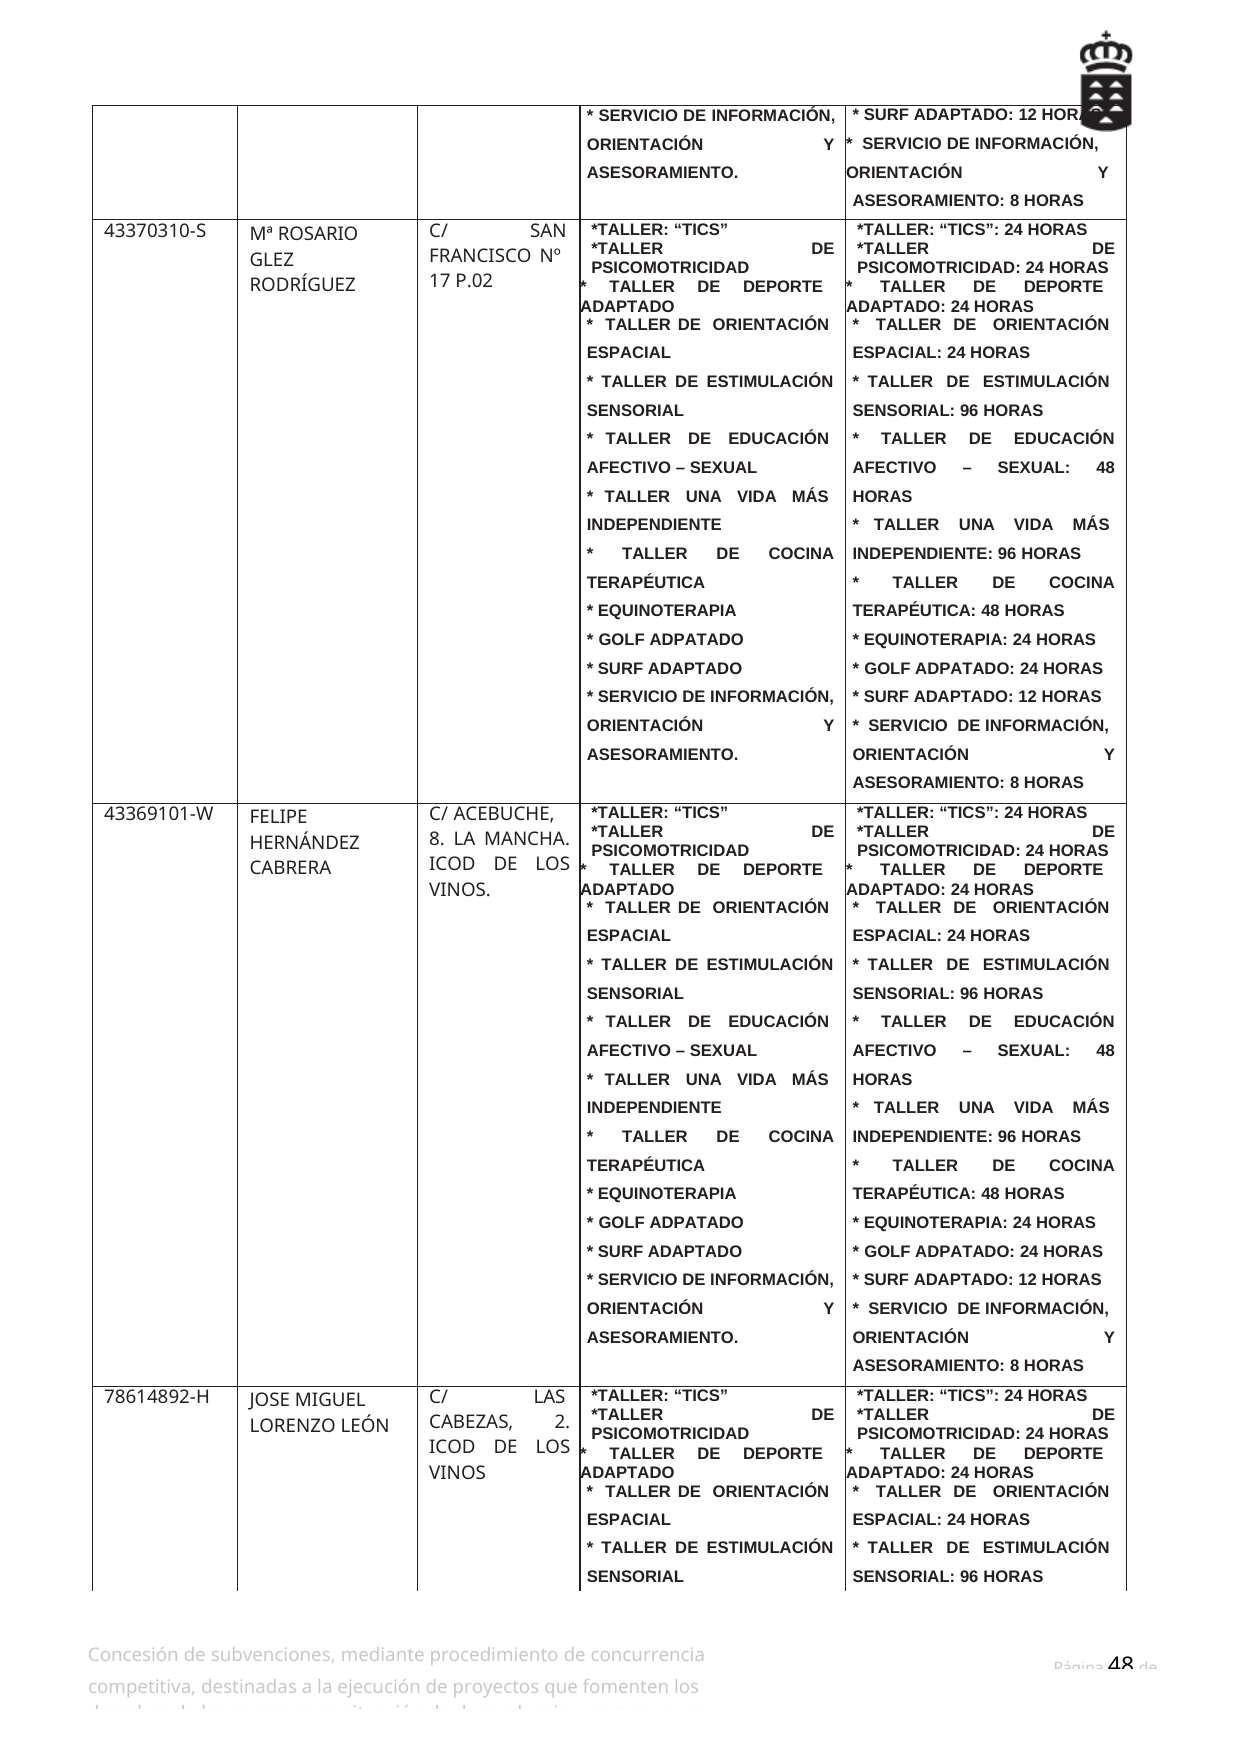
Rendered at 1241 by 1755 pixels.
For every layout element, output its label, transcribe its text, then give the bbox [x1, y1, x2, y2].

table_cell [418, 922, 579, 950]
table_cell ESPACIAL: 24 HORAS [846, 922, 1126, 950]
table_cell [418, 1266, 579, 1294]
table_cell SENSORIAL: 96 HORAS [846, 1563, 1126, 1591]
table_cell * TALLER DE ESTIMULACIÓN [846, 367, 1126, 396]
table_cell [418, 1180, 579, 1208]
table_cell [238, 1237, 417, 1266]
table_cell [418, 539, 579, 568]
table_cell [418, 339, 579, 367]
table_cell [238, 922, 417, 950]
table_cell * EQUINOTERAPIA [581, 1180, 845, 1208]
table_cell * TALLER DE EDUCACIÓN [581, 425, 845, 453]
table_cell * SURF ADAPTADO [581, 654, 845, 683]
table_cell [93, 396, 237, 424]
table_cell [418, 1352, 579, 1386]
table_cell [418, 1008, 579, 1036]
table_cell [238, 1180, 417, 1208]
table_cell [418, 1563, 579, 1591]
table_cell * SERVICIO DE INFORMACIÓN, [846, 711, 1126, 740]
table_cell ORIENTACIÓN Y [846, 740, 1126, 768]
table_cell * TALLER DE EDUCACIÓN [846, 425, 1126, 453]
table_cell [93, 1208, 237, 1237]
table_cell INDEPENDIENTE [581, 511, 845, 539]
table_cell [93, 1505, 237, 1534]
table_cell [238, 568, 417, 597]
table_cell [581, 1352, 845, 1386]
table_cell [93, 597, 237, 625]
table_cell [93, 1065, 237, 1094]
table_cell [238, 1208, 417, 1237]
table_cell * SERVICIO DE INFORMACIÓN, [581, 1266, 845, 1294]
table_cell [418, 711, 579, 740]
table_cell HORAS [846, 1065, 1126, 1094]
table_header * SERVICIO DE INFORMACIÓN, ORIENTACIÓN Y ASESORAMIENTO. [581, 106, 845, 219]
table_cell [238, 1266, 417, 1294]
table_cell * GOLF ADPATADO: 24 HORAS [846, 654, 1126, 683]
table_cell [418, 740, 579, 768]
table_cell [238, 1534, 417, 1562]
table_cell TERAPÉUTICA: 48 HORAS [846, 1180, 1126, 1208]
table_cell [93, 1266, 237, 1294]
table_cell * TALLER DE COCINA [846, 1151, 1126, 1180]
table_cell [418, 511, 579, 539]
table_cell [238, 597, 417, 625]
table_cell [238, 339, 417, 367]
table_cell [418, 482, 579, 511]
table_cell *TALLER: “TICS”: 24 HORAS *TALLER DE PSICOMOTRICIDAD: 24 HORAS TALLER DE DEPORTE ADAPTADO: 24 HORAS TALLER DE ORIENTACIÓN [846, 804, 1126, 922]
table_cell SENSORIAL: 96 HORAS [846, 396, 1126, 424]
table_cell * TALLER DE ESTIMULACIÓN [846, 1534, 1126, 1562]
table_cell INDEPENDIENTE: 96 HORAS [846, 1123, 1126, 1151]
table_cell [238, 1008, 417, 1036]
table_cell [93, 625, 237, 654]
table_cell AFECTIVO – SEXUAL [581, 1036, 845, 1065]
table_cell [418, 1294, 579, 1323]
table_cell [93, 1180, 237, 1208]
table_cell * TALLER UNA VIDA MÁS [846, 511, 1126, 539]
table_cell INDEPENDIENTE: 96 HORAS [846, 539, 1126, 568]
table_cell * EQUINOTERAPIA [581, 597, 845, 625]
table_cell * TALLER DE EDUCACIÓN [846, 1008, 1126, 1036]
table_cell [93, 1352, 237, 1386]
table_cell [418, 1151, 579, 1180]
table_cell * TALLER UNA VIDA MÁS [846, 1094, 1126, 1122]
table_cell [93, 950, 237, 979]
table_cell [418, 1208, 579, 1237]
table_cell C/ ACEBUCHE, 8. LA MANCHA. ICOD DE LOS VINOS. [418, 804, 579, 922]
table_cell [418, 625, 579, 654]
table_cell ORIENTACIÓN Y [581, 711, 845, 740]
table_cell [93, 367, 237, 396]
table_cell [581, 769, 845, 802]
table_cell C/ LAS CABEZAS, 2. ICOD DE LOS VINOS [418, 1387, 579, 1505]
table_cell [238, 1323, 417, 1352]
table_cell * TALLER DE COCINA [846, 568, 1126, 597]
table_cell ESPACIAL [581, 1505, 845, 1534]
table_cell [93, 711, 237, 740]
table_cell [238, 367, 417, 396]
table_cell [93, 654, 237, 683]
table_cell 78614892-H [93, 1387, 237, 1505]
table_cell AFECTIVO – SEXUAL [581, 453, 845, 482]
table_cell [238, 654, 417, 683]
table_cell [238, 1294, 417, 1323]
table_cell [418, 597, 579, 625]
table_cell [238, 482, 417, 511]
table_cell [238, 683, 417, 711]
table_cell [418, 367, 579, 396]
table_cell [93, 1237, 237, 1266]
table_cell ORIENTACIÓN Y [581, 1294, 845, 1323]
table_cell [93, 425, 237, 453]
table_cell [93, 339, 237, 367]
table_cell JOSE MIGUEL LORENZO LEÓN [238, 1387, 417, 1505]
table_cell ORIENTACIÓN Y [846, 1323, 1126, 1352]
table_cell [418, 979, 579, 1008]
table_cell [93, 769, 237, 802]
table_cell [238, 1563, 417, 1591]
table_cell [418, 1094, 579, 1122]
table_cell * EQUINOTERAPIA: 24 HORAS [846, 1208, 1126, 1237]
table_cell * GOLF ADPATADO [581, 1208, 845, 1237]
table_cell * EQUINOTERAPIA: 24 HORAS [846, 625, 1126, 654]
table_cell [418, 1323, 579, 1352]
table_cell * TALLER DE ESTIMULACIÓN [581, 950, 845, 979]
table_cell [93, 568, 237, 597]
table_cell ESPACIAL [581, 339, 845, 367]
table_cell [93, 683, 237, 711]
table_cell [93, 539, 237, 568]
table_cell [238, 950, 417, 979]
table_cell [238, 1352, 417, 1386]
table_cell ASESORAMIENTO. [581, 1323, 845, 1352]
table_cell [93, 1036, 237, 1065]
table_cell [418, 568, 579, 597]
table_cell [238, 1094, 417, 1122]
table_cell [238, 1123, 417, 1151]
table_cell [418, 1036, 579, 1065]
table_cell *TALLER: “TICS”: 24 HORAS *TALLER DE PSICOMOTRICIDAD: 24 HORAS TALLER DE DEPORTE ADAPTADO: 24 HORAS TALLER DE ORIENTACIÓN [846, 1387, 1126, 1505]
table_cell SENSORIAL: 96 HORAS [846, 979, 1126, 1008]
table_cell [238, 979, 417, 1008]
table_cell [93, 1534, 237, 1562]
table_cell [238, 740, 417, 768]
table_cell [238, 396, 417, 424]
table_header [238, 106, 417, 219]
table_cell [418, 1123, 579, 1151]
table_cell * SERVICIO DE INFORMACIÓN, [581, 683, 845, 711]
table_cell [418, 425, 579, 453]
table_cell TERAPÉUTICA: 48 HORAS [846, 597, 1126, 625]
table_cell 43369101-W [93, 804, 237, 922]
table_cell [238, 425, 417, 453]
table_cell SENSORIAL [581, 979, 845, 1008]
table_cell *TALLER: “TICS” *TALLER DE PSICOMOTRICIDAD TALLER DE DEPORTE ADAPTADO TALLER DE ORIENTACIÓN [581, 1387, 845, 1505]
table_cell ASESORAMIENTO: 8 HORAS [846, 1352, 1126, 1386]
table_cell * TALLER DE COCINA [581, 539, 845, 568]
table_cell [93, 453, 237, 482]
table_cell AFECTIVO – SEXUAL: 48 [846, 1036, 1126, 1065]
table_cell [418, 950, 579, 979]
table_cell * SURF ADAPTADO [581, 1237, 845, 1266]
table_cell [238, 453, 417, 482]
table_cell * GOLF ADPATADO [581, 625, 845, 654]
table_cell ESPACIAL: 24 HORAS [846, 1505, 1126, 1534]
table_cell [238, 711, 417, 740]
table_cell ASESORAMIENTO: 8 HORAS [846, 769, 1126, 802]
table_cell [238, 539, 417, 568]
table_header [418, 106, 579, 219]
table_cell * TALLER DE EDUCACIÓN [581, 1008, 845, 1036]
table_cell ESPACIAL: 24 HORAS [846, 339, 1126, 367]
table_cell [418, 654, 579, 683]
table_cell [93, 1323, 237, 1352]
table_cell [238, 1065, 417, 1094]
table_cell [238, 1505, 417, 1534]
table_cell ESPACIAL [581, 922, 845, 950]
table_cell SENSORIAL [581, 396, 845, 424]
table_cell * SURF ADAPTADO: 12 HORAS [846, 1266, 1126, 1294]
table_cell * TALLER DE COCINA [581, 1123, 845, 1151]
table_cell SENSORIAL [581, 1563, 845, 1591]
table_cell * TALLER UNA VIDA MÁS [581, 1065, 845, 1094]
table_header SURF ADAPTADO: 12 HORAS SERVICIO DE INFORMACIÓN, ORIENTACIÓN Y ASESORAMIENTO: 8 HORAS [846, 106, 1126, 219]
table_header [93, 106, 237, 219]
table_cell *TALLER: “TICS” *TALLER DE PSICOMOTRICIDAD TALLER DE DEPORTE ADAPTADO TALLER DE ORIENTACIÓN [581, 220, 845, 339]
table_cell *TALLER: “TICS” *TALLER DE PSICOMOTRICIDAD TALLER DE DEPORTE ADAPTADO TALLER DE ORIENTACIÓN [581, 804, 845, 922]
table_cell [238, 625, 417, 654]
table_cell * TALLER DE ESTIMULACIÓN [846, 950, 1126, 979]
table_cell [93, 511, 237, 539]
table_cell [93, 1123, 237, 1151]
table_cell * TALLER DE ESTIMULACIÓN [581, 367, 845, 396]
table_cell [238, 769, 417, 802]
table_cell [93, 482, 237, 511]
table_cell [93, 1563, 237, 1591]
table_cell [418, 1534, 579, 1562]
table_cell [93, 979, 237, 1008]
table_cell * TALLER DE ESTIMULACIÓN [581, 1534, 845, 1562]
table_cell AFECTIVO – SEXUAL: 48 [846, 453, 1126, 482]
table_cell [418, 396, 579, 424]
table_cell [418, 1237, 579, 1266]
table_cell [93, 1294, 237, 1323]
table_cell TERAPÉUTICA [581, 568, 845, 597]
table_cell [93, 1008, 237, 1036]
table_cell [418, 1065, 579, 1094]
table_cell * SERVICIO DE INFORMACIÓN, [846, 1294, 1126, 1323]
table_cell [418, 683, 579, 711]
table_cell [418, 453, 579, 482]
table_cell [238, 1036, 417, 1065]
table_cell FELIPE HERNÁNDEZ CABRERA [238, 804, 417, 922]
table_cell INDEPENDIENTE [581, 1094, 845, 1122]
table_cell Mª ROSARIO GLEZ RODRÍGUEZ [238, 220, 417, 339]
table_cell [238, 1151, 417, 1180]
table_cell HORAS [846, 482, 1126, 511]
table_cell [418, 1505, 579, 1534]
table_cell [238, 511, 417, 539]
table_cell * TALLER UNA VIDA MÁS [581, 482, 845, 511]
table_cell TERAPÉUTICA [581, 1151, 845, 1180]
table_cell ASESORAMIENTO. [581, 740, 845, 768]
table_cell * SURF ADAPTADO: 12 HORAS [846, 683, 1126, 711]
table_cell [93, 740, 237, 768]
table_cell [418, 769, 579, 802]
table_cell 43370310-S [93, 220, 237, 339]
table_cell *TALLER: “TICS”: 24 HORAS *TALLER DE PSICOMOTRICIDAD: 24 HORAS TALLER DE DEPORTE ADAPTADO: 24 HORAS TALLER DE ORIENTACIÓN [846, 220, 1126, 339]
table_cell [93, 922, 237, 950]
table_cell * GOLF ADPATADO: 24 HORAS [846, 1237, 1126, 1266]
table_cell [93, 1094, 237, 1122]
table_cell [93, 1151, 237, 1180]
table_cell C/ SAN FRANCISCO Nº 17 P.02 [418, 220, 579, 339]
